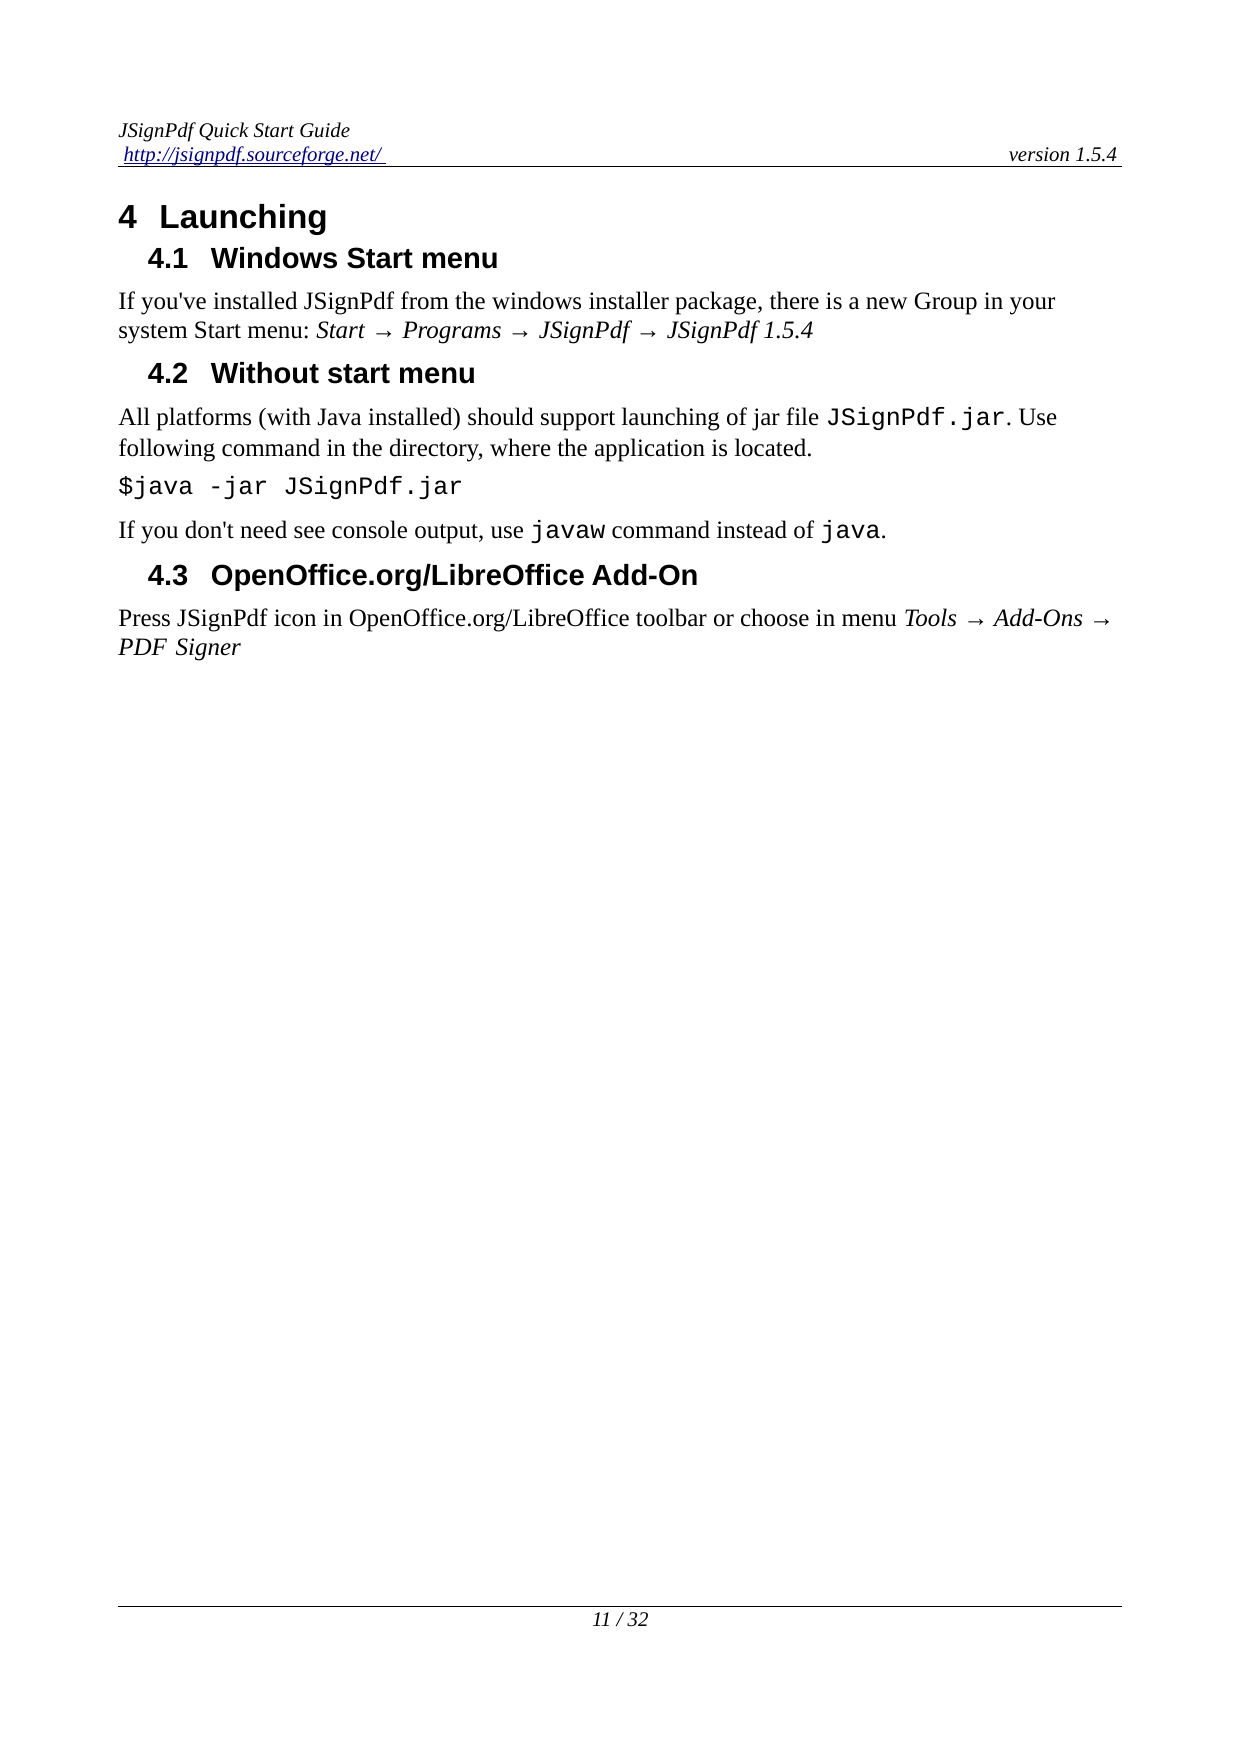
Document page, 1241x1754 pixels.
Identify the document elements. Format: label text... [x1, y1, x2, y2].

text $java -jar JSignPdf.jar [118, 474, 1122, 502]
text If you've installed JSignPdf from the windows installer package, there is a new Group in your system Start menu: Start → Programs → JSignPdf → JSignPdf 1.5.4 [118, 286, 1122, 344]
text All platforms (with Java installed) should support launching of jar file JSignPdf.jar. Use following command in the directory, where the application is located. [118, 402, 1122, 461]
subtitle Windows Start menu [148, 241, 1116, 275]
subtitle Without start menu [148, 356, 1116, 390]
text If you don't need see console output, use javaw command instead of java. [118, 515, 1122, 546]
text Press JSignPdf icon in OpenOffice.org/LibreOffice toolbar or choose in menu Tools → Add-Ons → PDF Signer [118, 603, 1122, 661]
subtitle OpenOffice.org/LibreOffice Add-On [148, 558, 1116, 592]
subtitle Launching [118, 197, 1122, 235]
